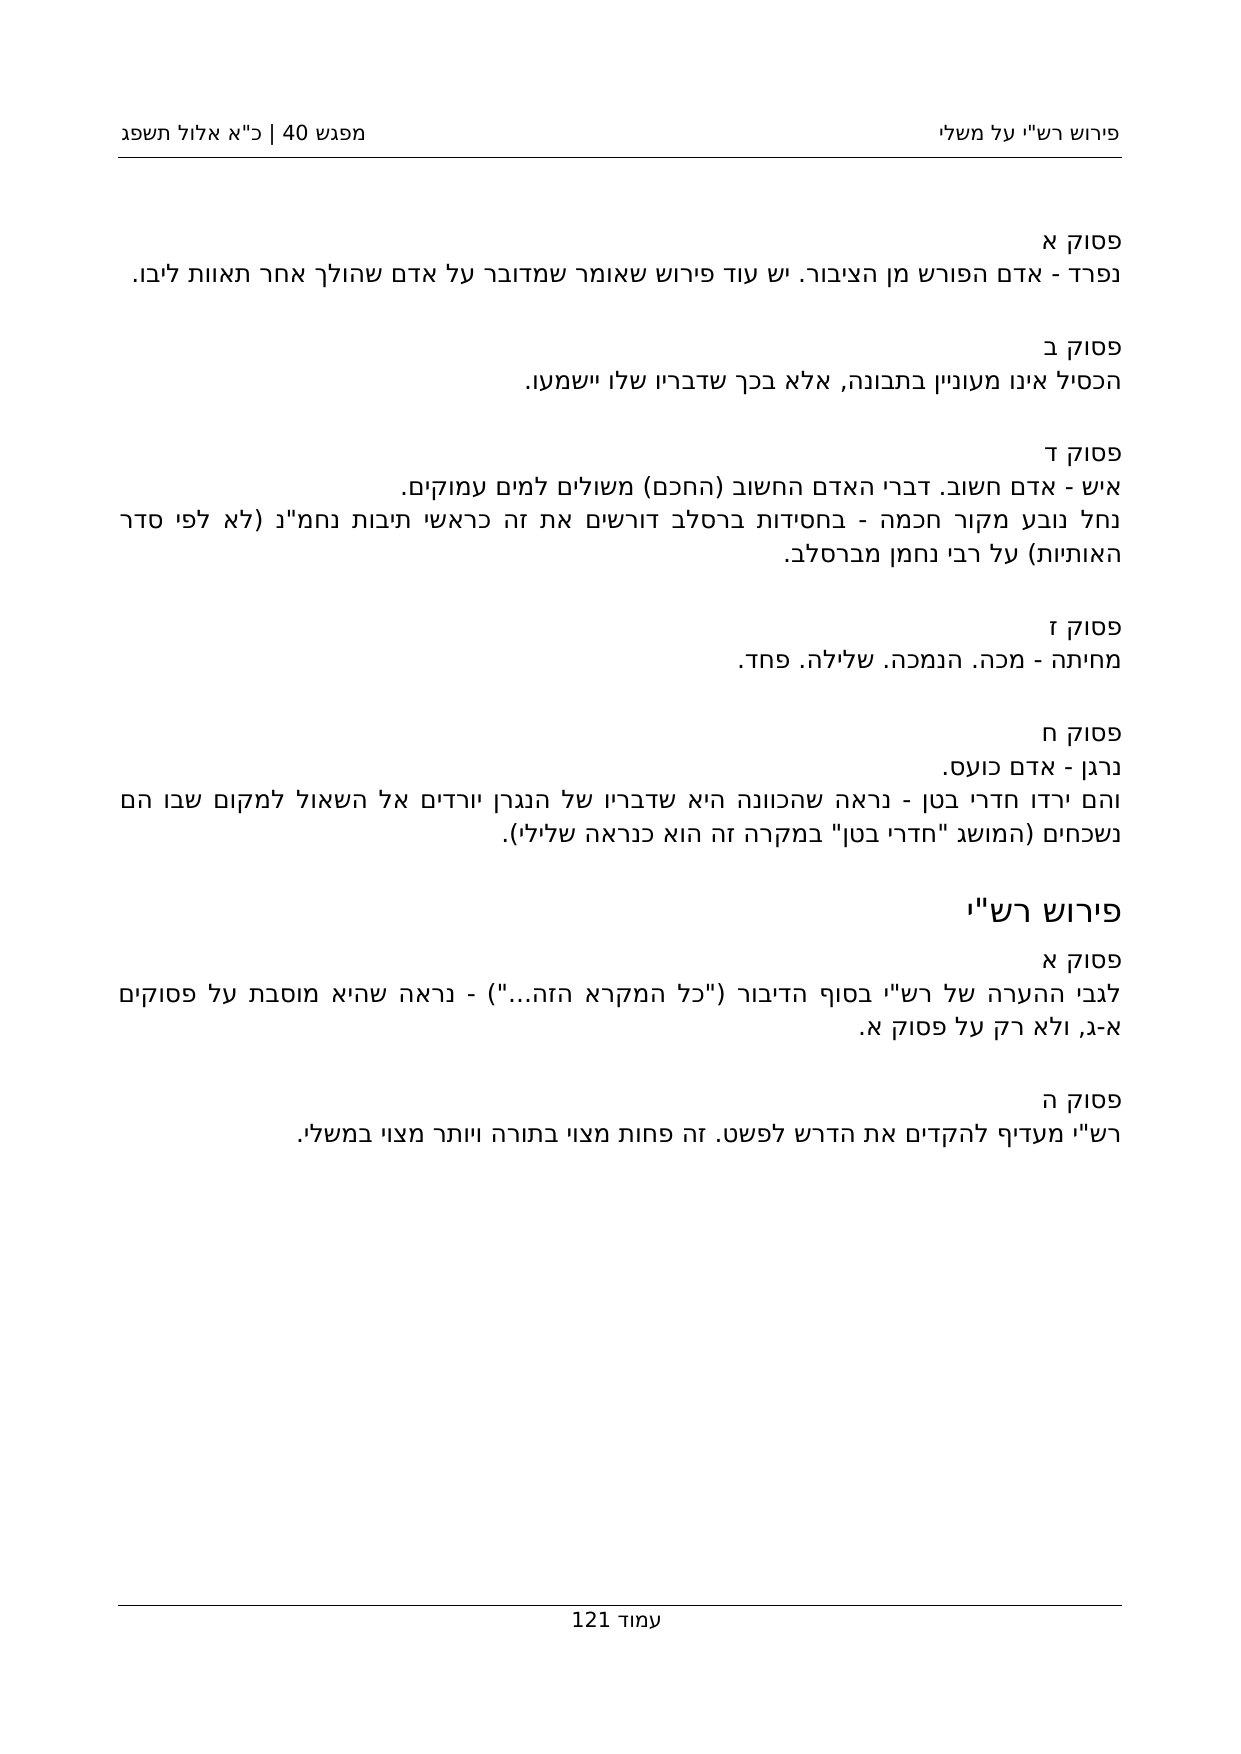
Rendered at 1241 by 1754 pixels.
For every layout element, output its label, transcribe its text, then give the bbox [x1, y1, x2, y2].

text פסוק ח [118, 718, 1122, 747]
text פסוק ה [118, 1085, 1122, 1114]
text פסוק ד [118, 439, 1122, 468]
text פסוק א [118, 226, 1122, 255]
text פירוש רש"י [118, 892, 1122, 930]
text פסוק ב [118, 332, 1122, 362]
text והם ירדו חדרי בטן - נראה שהכוונה היא שדבריו של הנגרן יורדים אל השאול למקום שבו הם נשכחים (המושג "חדרי בטן" במקרה זה הוא כנראה שלילי). [118, 785, 1122, 848]
text איש - אדם חשוב. דברי האדם החשוב (החכם) משולים למים עמוקים. [118, 472, 1122, 501]
text לגבי ההערה של רש"י בסוף הדיבור ("כל המקרא הזה...") - נראה שהיא מוסבת על פסוקים א-ג, ולא רק על פסוק א. [118, 979, 1122, 1042]
text פסוק א [118, 945, 1122, 974]
text נרגן - אדם כועס. [118, 752, 1122, 781]
text מחיתה - מכה. הנמכה. שלילה. פחד. [118, 646, 1122, 675]
text פסוק ז [118, 612, 1122, 641]
text רש"י מעדיף להקדים את הדרש לפשט. זה פחות מצוי בתורה ויותר מצוי במשלי. [118, 1119, 1122, 1148]
text נחל נובע מקור חכמה - בחסידות ברסלב דורשים את זה כראשי תיבות נחמ"נ (לא לפי סדר האותיות) על רבי נחמן מברסלב. [118, 506, 1122, 568]
text הכסיל אינו מעוניין בתבונה, אלא בכך שדבריו שלו יישמעו. [118, 366, 1122, 395]
text נפרד - אדם הפורש מן הציבור. יש עוד פירוש שאומר שמדובר על אדם שהולך אחר תאוות ליבו. [118, 260, 1122, 289]
